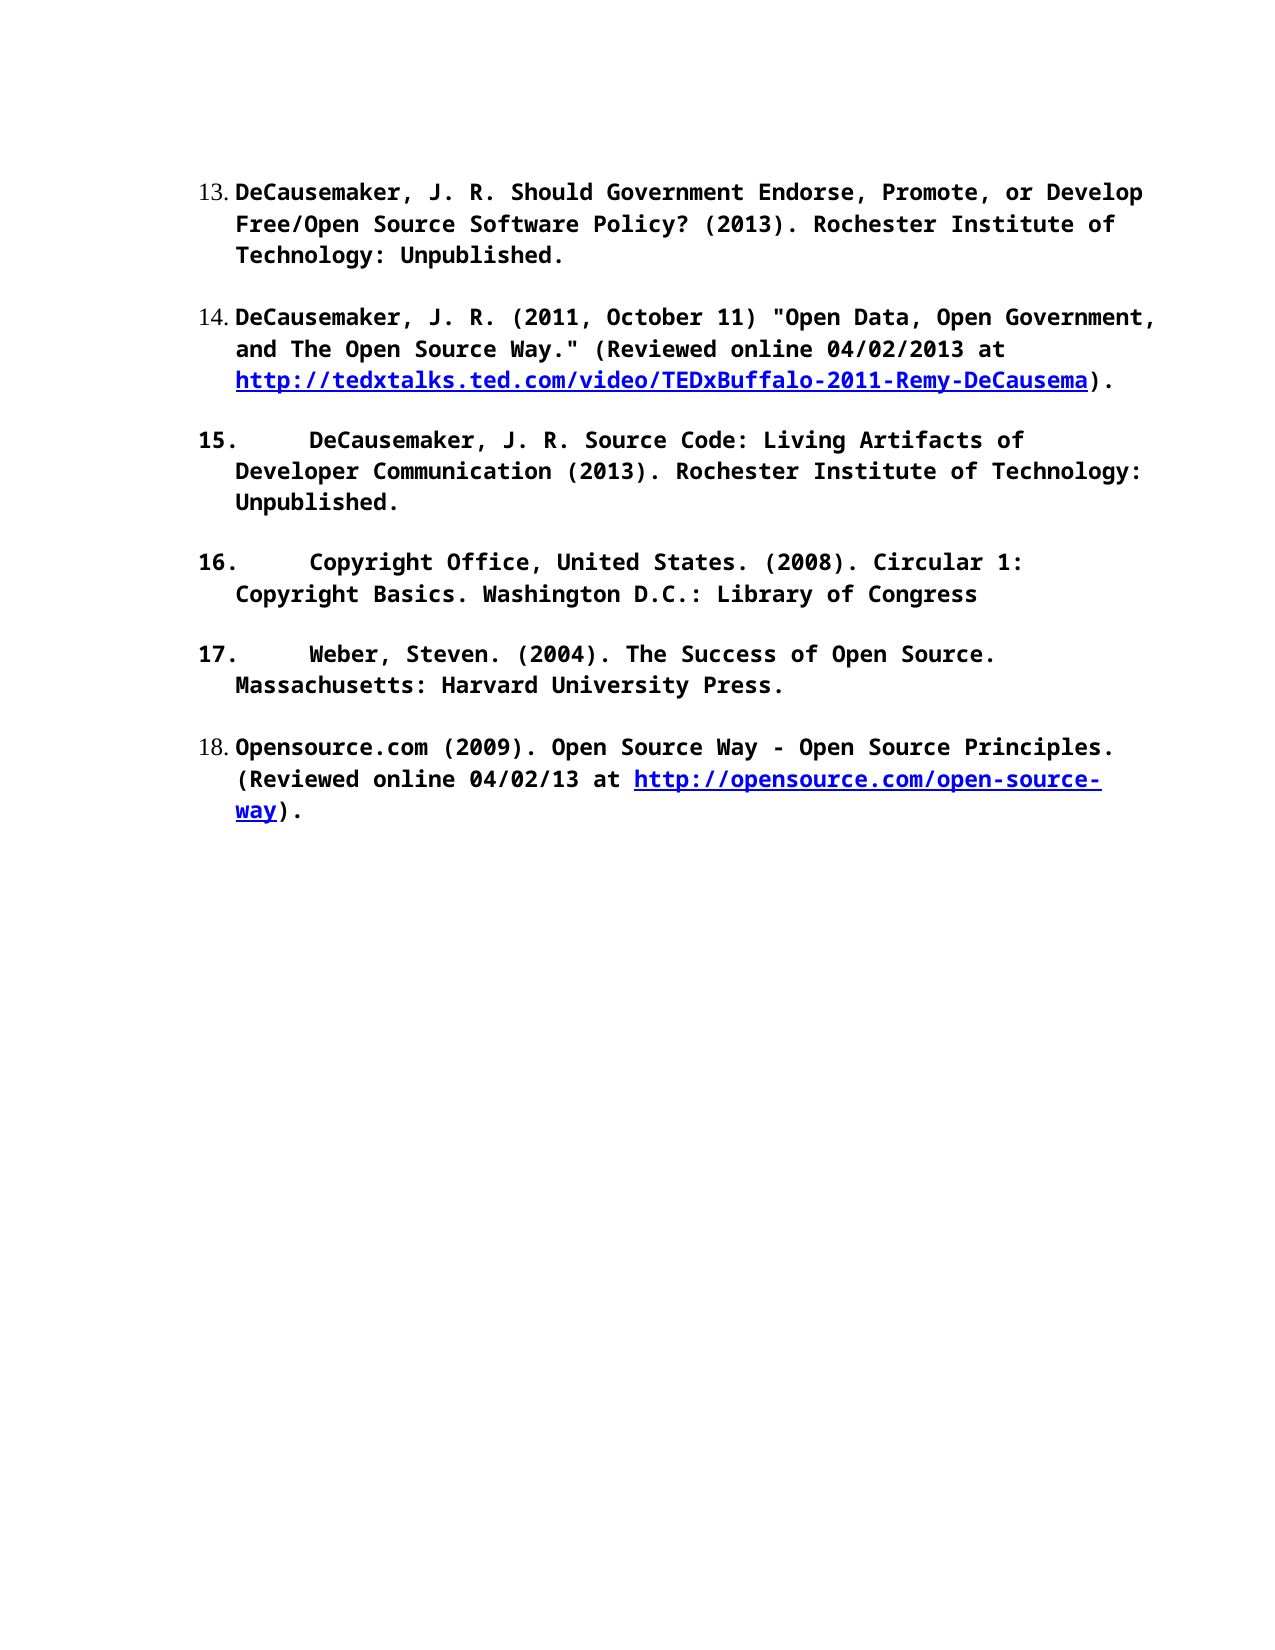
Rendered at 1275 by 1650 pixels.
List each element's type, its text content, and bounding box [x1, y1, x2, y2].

list DeCausemaker, J. R. Should Government Endorse, Promote, or Develop Free/Open Source Software Policy? (2013). Rochester Institute of Technology: Unpublished. [198, 176, 1157, 270]
list Copyright Office, United States. (2008). Circular 1: Copyright Basics. Washington D.C.: Library of Congress [198, 546, 1157, 609]
list DeCausemaker, J. R. Source Code: Living Artifacts of Developer Communication (2013). Rochester Institute of Technology: Unpublished. [198, 424, 1157, 518]
list Weber, Steven. (2004). The Success of Open Source. Massachusetts: Harvard University Press. [198, 638, 1157, 700]
list DeCausemaker, J. R. (2011, October 11) "Open Data, Open Government, and The Open Source Way." (Reviewed online 04/02/2013 at http://tedxtalks.ted.com/video/TEDxBuffalo-2011-Remy-DeCausema). [198, 301, 1157, 395]
list Opensource.com (2009). Open Source Way - Open Source Principles. (Reviewed online 04/02/13 at http://opensource.com/open-source-way). [198, 731, 1157, 825]
